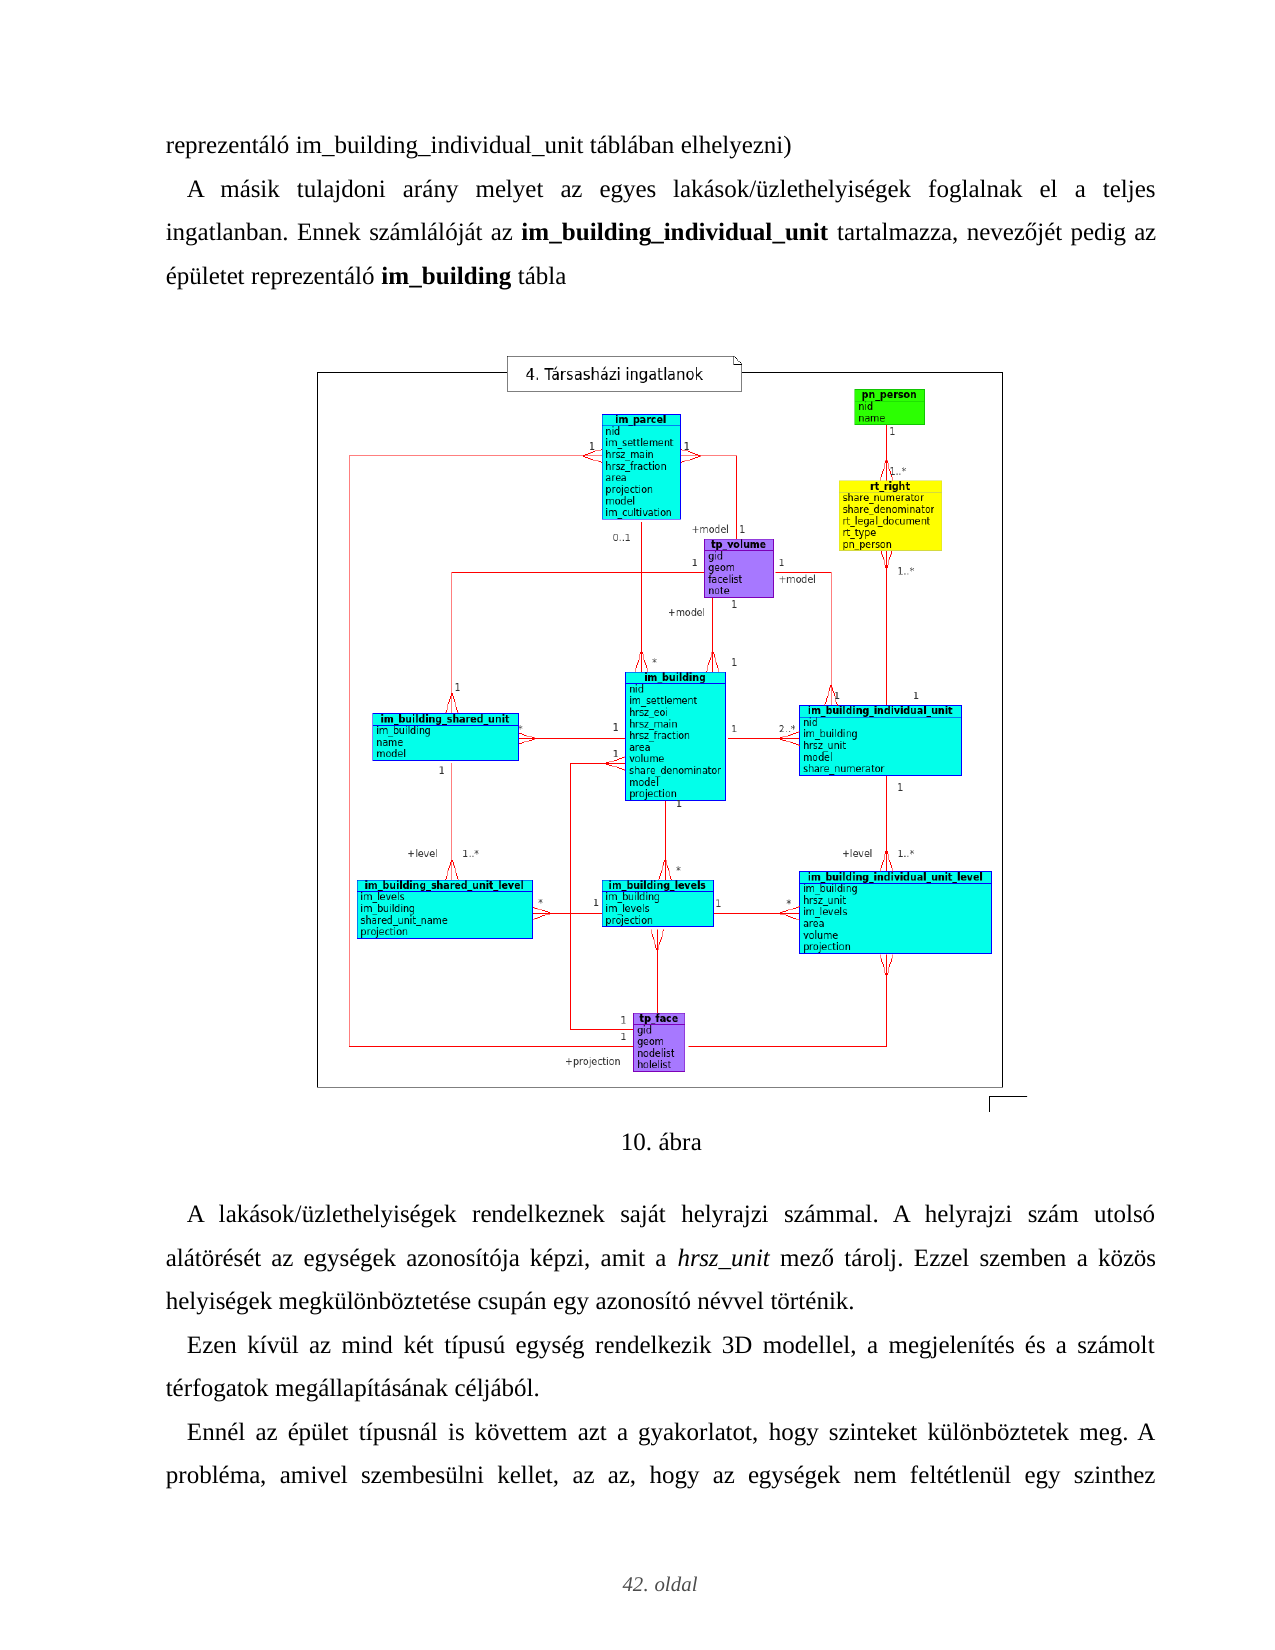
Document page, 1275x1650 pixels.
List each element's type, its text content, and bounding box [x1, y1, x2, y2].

text reprezentáló im_building_individual_unit táblában elhelyezni) [166, 130, 1156, 159]
text Ennél az épület típusnál is követtem azt a gyakorlatot, hogy szinteket különböztetek meg. A probléma, amivel szembesülni kellet, az az, hogy az egységek nem feltétlenül egy szinthez [166, 1417, 1156, 1489]
picture [293, 347, 1028, 1112]
text Ezen kívül az mind két típusú egység rendelkezik 3D modellel, a megjelenítés és a számolt térfogatok megállapításának céljából. [166, 1330, 1156, 1402]
text A lakások/üzlethelyiségek rendelkeznek saját helyrajzi számmal. A helyrajzi szám utolsó alátörését az egységek azonosítója képzi, amit a hrsz_unit mező tárolj. Ezzel szemben a közös helyiségek megkülönböztetése csupán egy azonosító névvel történik. [166, 1199, 1156, 1315]
text A másik tulajdoni arány melyet az egyes lakások/üzlethelyiségek foglalnak el a teljes ingatlanban. Ennek számlálóját az im_building_individual_unit tartalmazza, nevezőjét pedig az épületet reprezentáló im_building tábla [166, 174, 1156, 290]
text 10. ábra [166, 1126, 1156, 1156]
